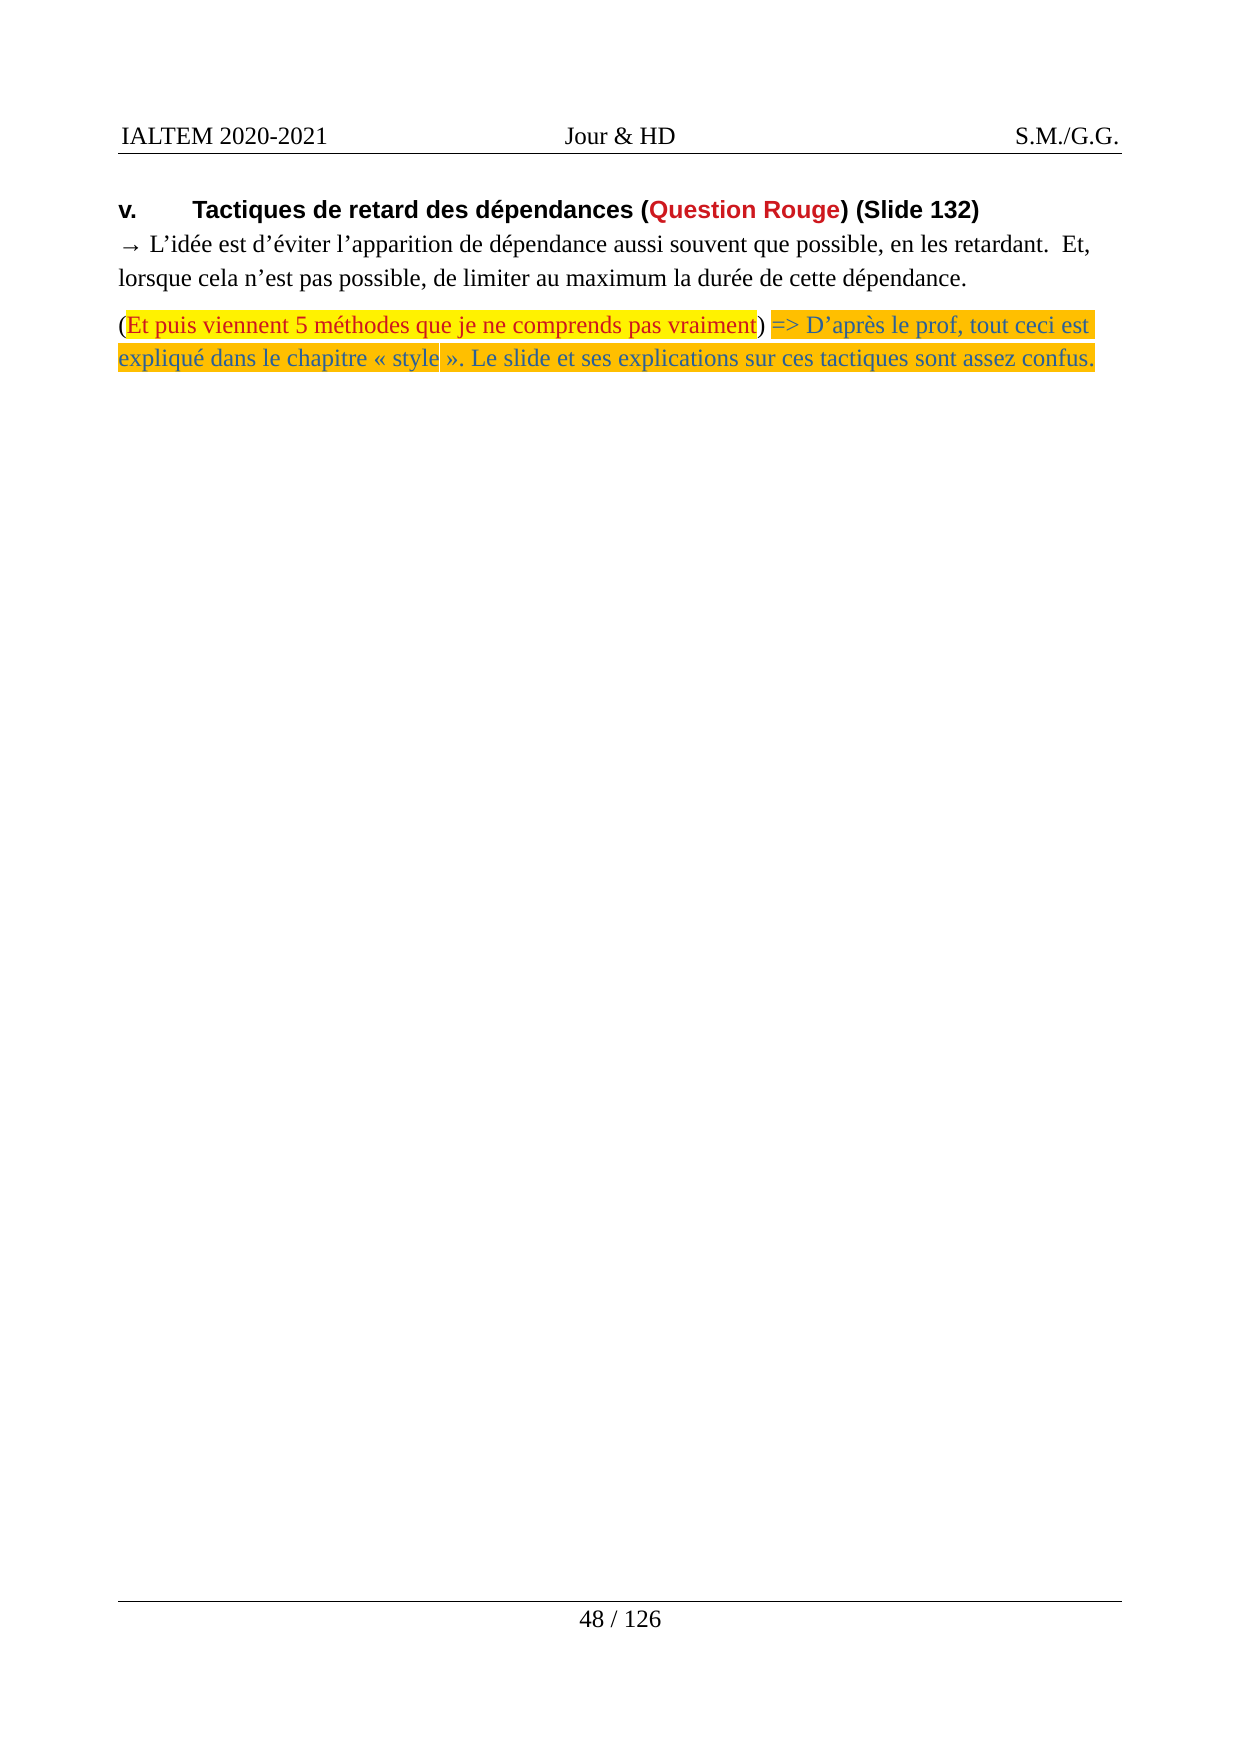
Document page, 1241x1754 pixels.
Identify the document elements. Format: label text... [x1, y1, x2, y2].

text → L’idée est d’éviter l’apparition de dépendance aussi souvent que possible, en les retardant. Et, lorsque cela n’est pas possible, de limiter au maximum la durée de cette dépendance. [118, 229, 1122, 291]
subtitle Tactiques de retard des dépendances (Question Rouge) (Slide 132) [118, 195, 1122, 223]
text (Et puis viennent 5 méthodes que je ne comprends pas vraiment) => D’après le prof, tout ceci est expliqué dans le chapitre « style ». Le slide et ses explications sur ces tactiques sont assez confus. [118, 310, 1122, 372]
